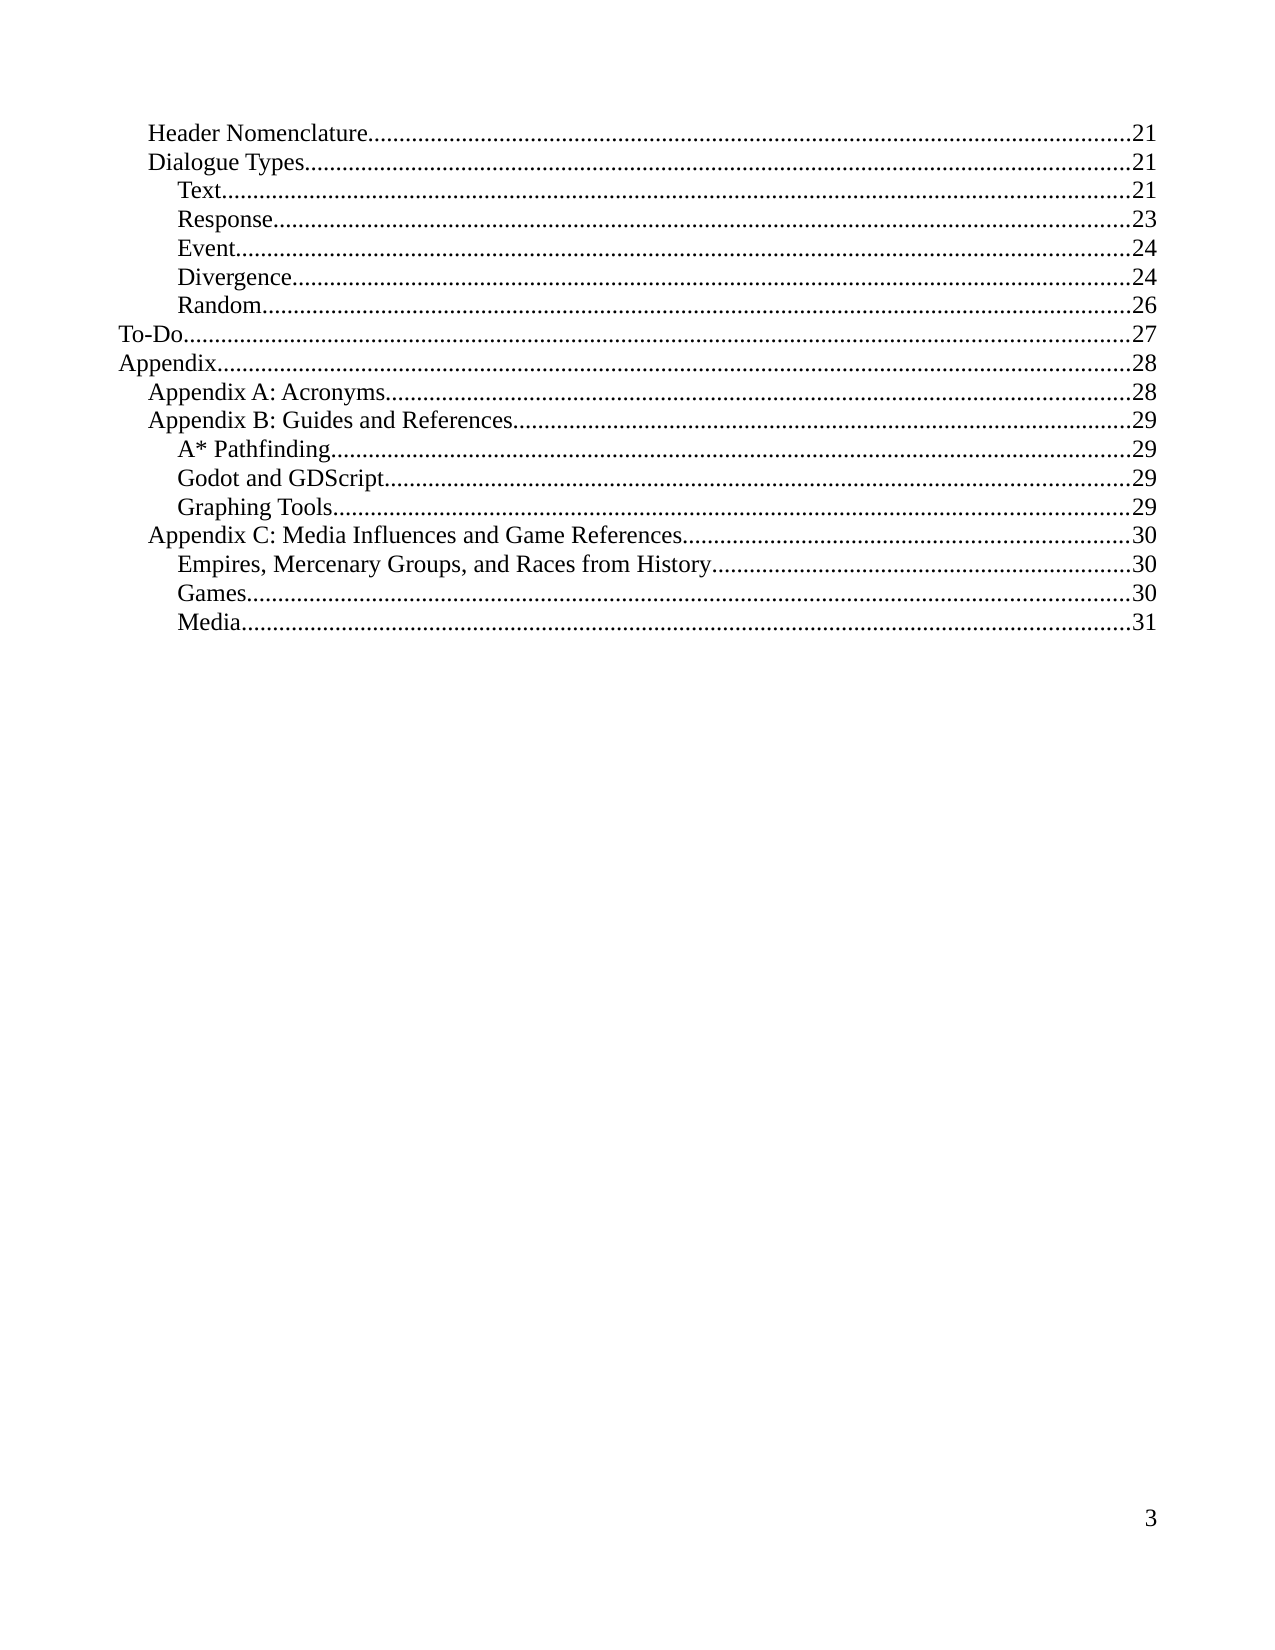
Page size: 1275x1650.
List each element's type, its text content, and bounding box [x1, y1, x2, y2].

text Graphing Tools 29 [177, 492, 1157, 521]
text Appendix 28 [118, 348, 1157, 377]
text Godot and GDScript 29 [177, 463, 1157, 492]
text Text 21 [177, 176, 1157, 204]
text Appendix C: Media Influences and Game References 30 [148, 521, 1157, 549]
text Event 24 [177, 233, 1157, 262]
text Random 26 [177, 291, 1157, 319]
text Empires, Mercenary Groups, and Races from History 30 [177, 549, 1157, 578]
text Appendix B: Guides and References 29 [148, 406, 1157, 434]
text Media 31 [177, 607, 1157, 636]
text Appendix A: Acronyms 28 [148, 377, 1157, 406]
text Response 23 [177, 204, 1157, 233]
text Header Nomenclature 21 [148, 118, 1157, 147]
text Games 30 [177, 578, 1157, 607]
text Dialogue Types 21 [148, 147, 1157, 176]
text Divergence 24 [177, 262, 1157, 291]
text To-Do 27 [118, 319, 1157, 348]
text A* Pathfinding 29 [177, 434, 1157, 463]
